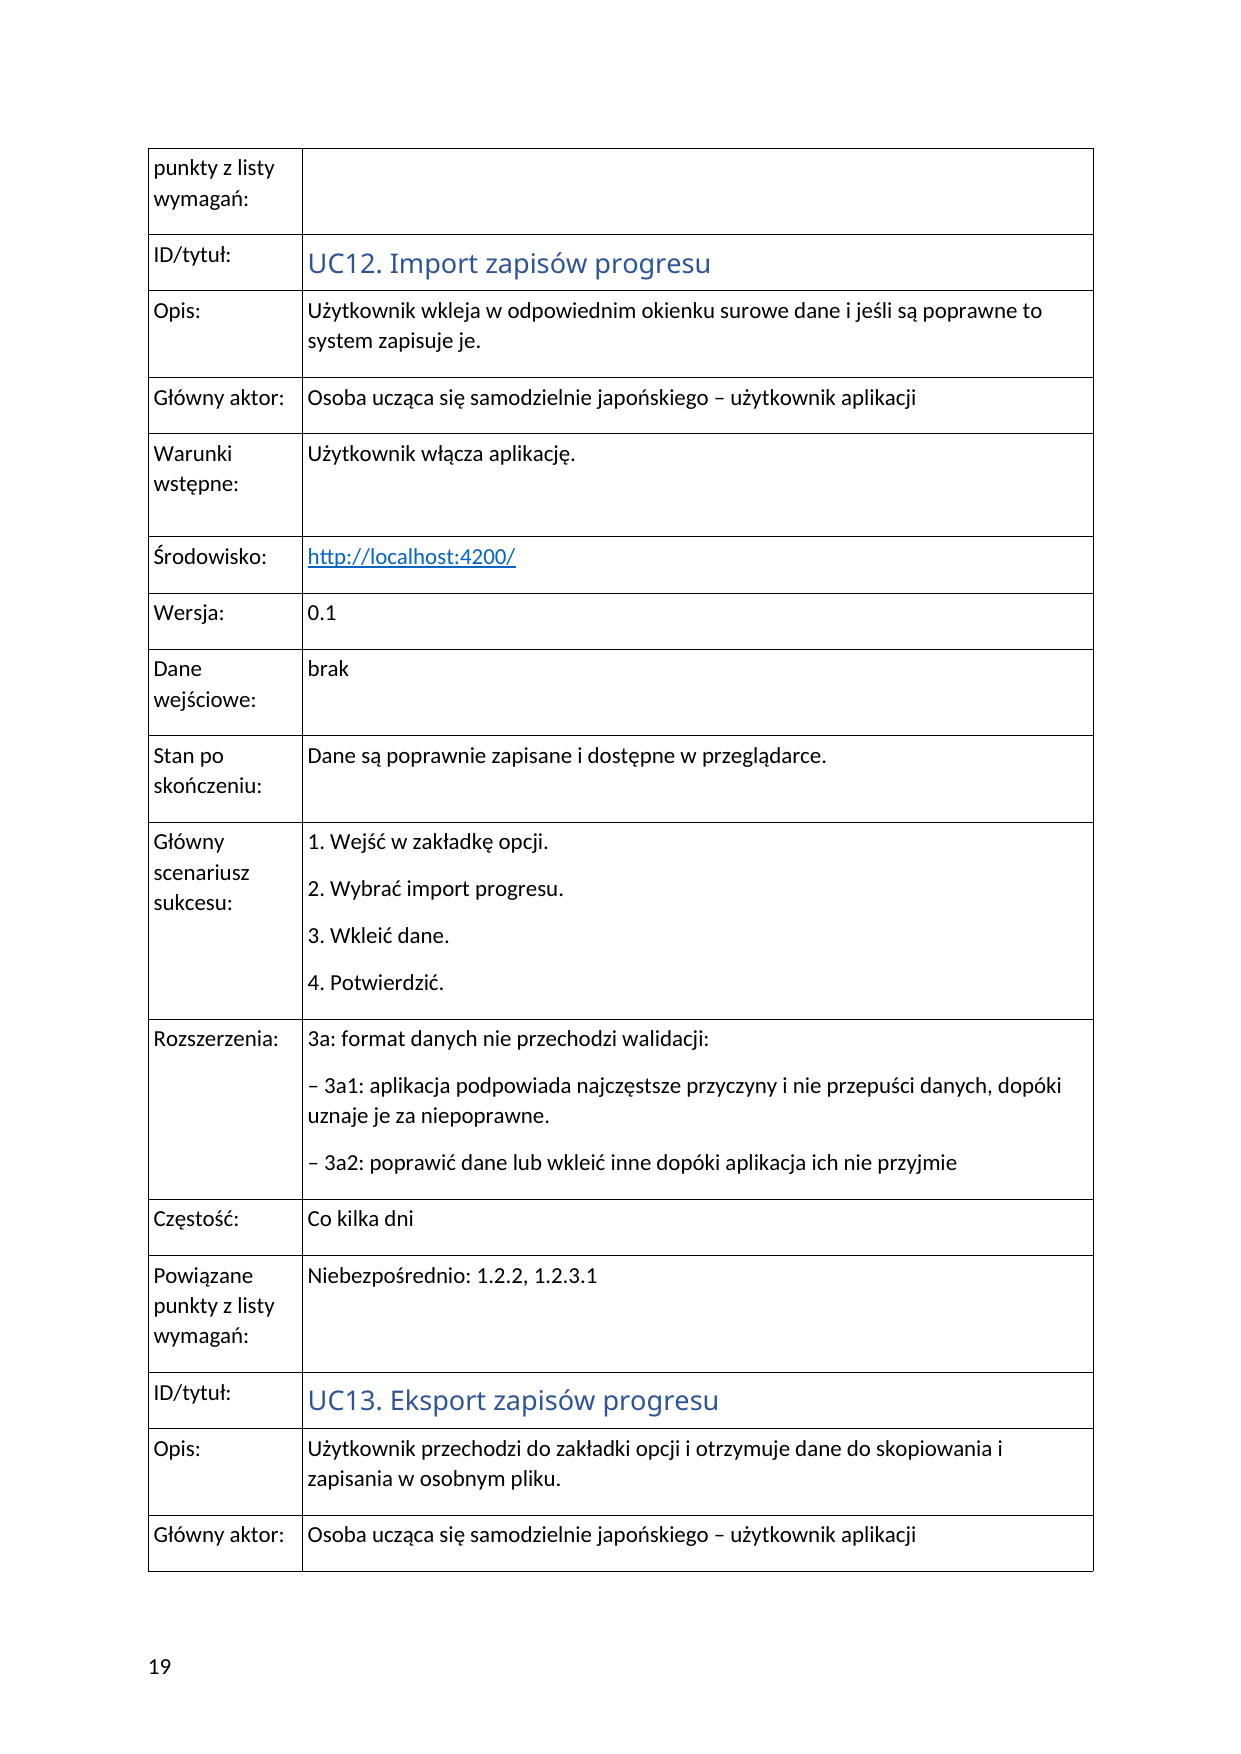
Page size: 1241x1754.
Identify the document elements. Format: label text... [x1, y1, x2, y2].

table_cell 0.1 [303, 594, 1093, 649]
table_cell http://localhost:4200/ [303, 537, 1093, 592]
table_header UC13. Eksport zapisów progresu [303, 1373, 1093, 1428]
table_cell punkty z listy wymagań: [149, 149, 302, 234]
table_cell Stan po skończeniu: [149, 736, 302, 822]
table_cell Główny aktor: [149, 1516, 302, 1571]
table_cell Częstość: [149, 1200, 302, 1255]
table_cell Warunki wstępne: [149, 434, 302, 536]
table_cell Co kilka dni [303, 1200, 1093, 1255]
table_cell Użytkownik włącza aplikację. [303, 434, 1093, 536]
table_header ID/tytuł: [149, 1373, 302, 1428]
table_cell Wersja: [149, 594, 302, 649]
table_cell Niebezpośrednio: 1.2.2, 1.2.3.1 [303, 1256, 1093, 1372]
table_cell 1. Wejść w zakładkę opcji. 2. Wybrać import progresu. 3. Wkleić dane. 4. Potwierdzić. [303, 823, 1093, 1018]
table_cell Powiązane punkty z listy wymagań: [149, 1256, 302, 1372]
table_cell Opis: [149, 1429, 302, 1514]
table_cell Użytkownik wkleja w odpowiednim okienku surowe dane i jeśli są poprawne to system zapisuje je. [303, 291, 1093, 377]
table_cell Główny scenariusz sukcesu: [149, 823, 302, 1018]
table_cell 3a: format danych nie przechodzi walidacji: – 3a1: aplikacja podpowiada najczęstsze przyczyny i nie przepuści danych, dopóki uznaje je za niepoprawne. – 3a2: poprawić dane lub wkleić inne dopóki aplikacja ich nie przyjmie [303, 1020, 1093, 1199]
table_cell Główny aktor: [149, 378, 302, 433]
table_cell Osoba ucząca się samodzielnie japońskiego – użytkownik aplikacji [303, 1516, 1093, 1571]
table_cell Użytkownik przechodzi do zakładki opcji i otrzymuje dane do skopiowania i zapisania w osobnym pliku. [303, 1429, 1093, 1514]
table_header UC12. Import zapisów progresu [303, 235, 1093, 290]
table_cell Środowisko: [149, 537, 302, 592]
table_cell Opis: [149, 291, 302, 377]
table_cell brak [303, 650, 1093, 735]
table_cell Dane są poprawnie zapisane i dostępne w przeglądarce. [303, 736, 1093, 822]
table_cell Osoba ucząca się samodzielnie japońskiego – użytkownik aplikacji [303, 378, 1093, 433]
table_cell [303, 149, 1093, 234]
table_header ID/tytuł: [149, 235, 302, 290]
table_cell Rozszerzenia: [149, 1020, 302, 1199]
table_cell Dane wejściowe: [149, 650, 302, 735]
